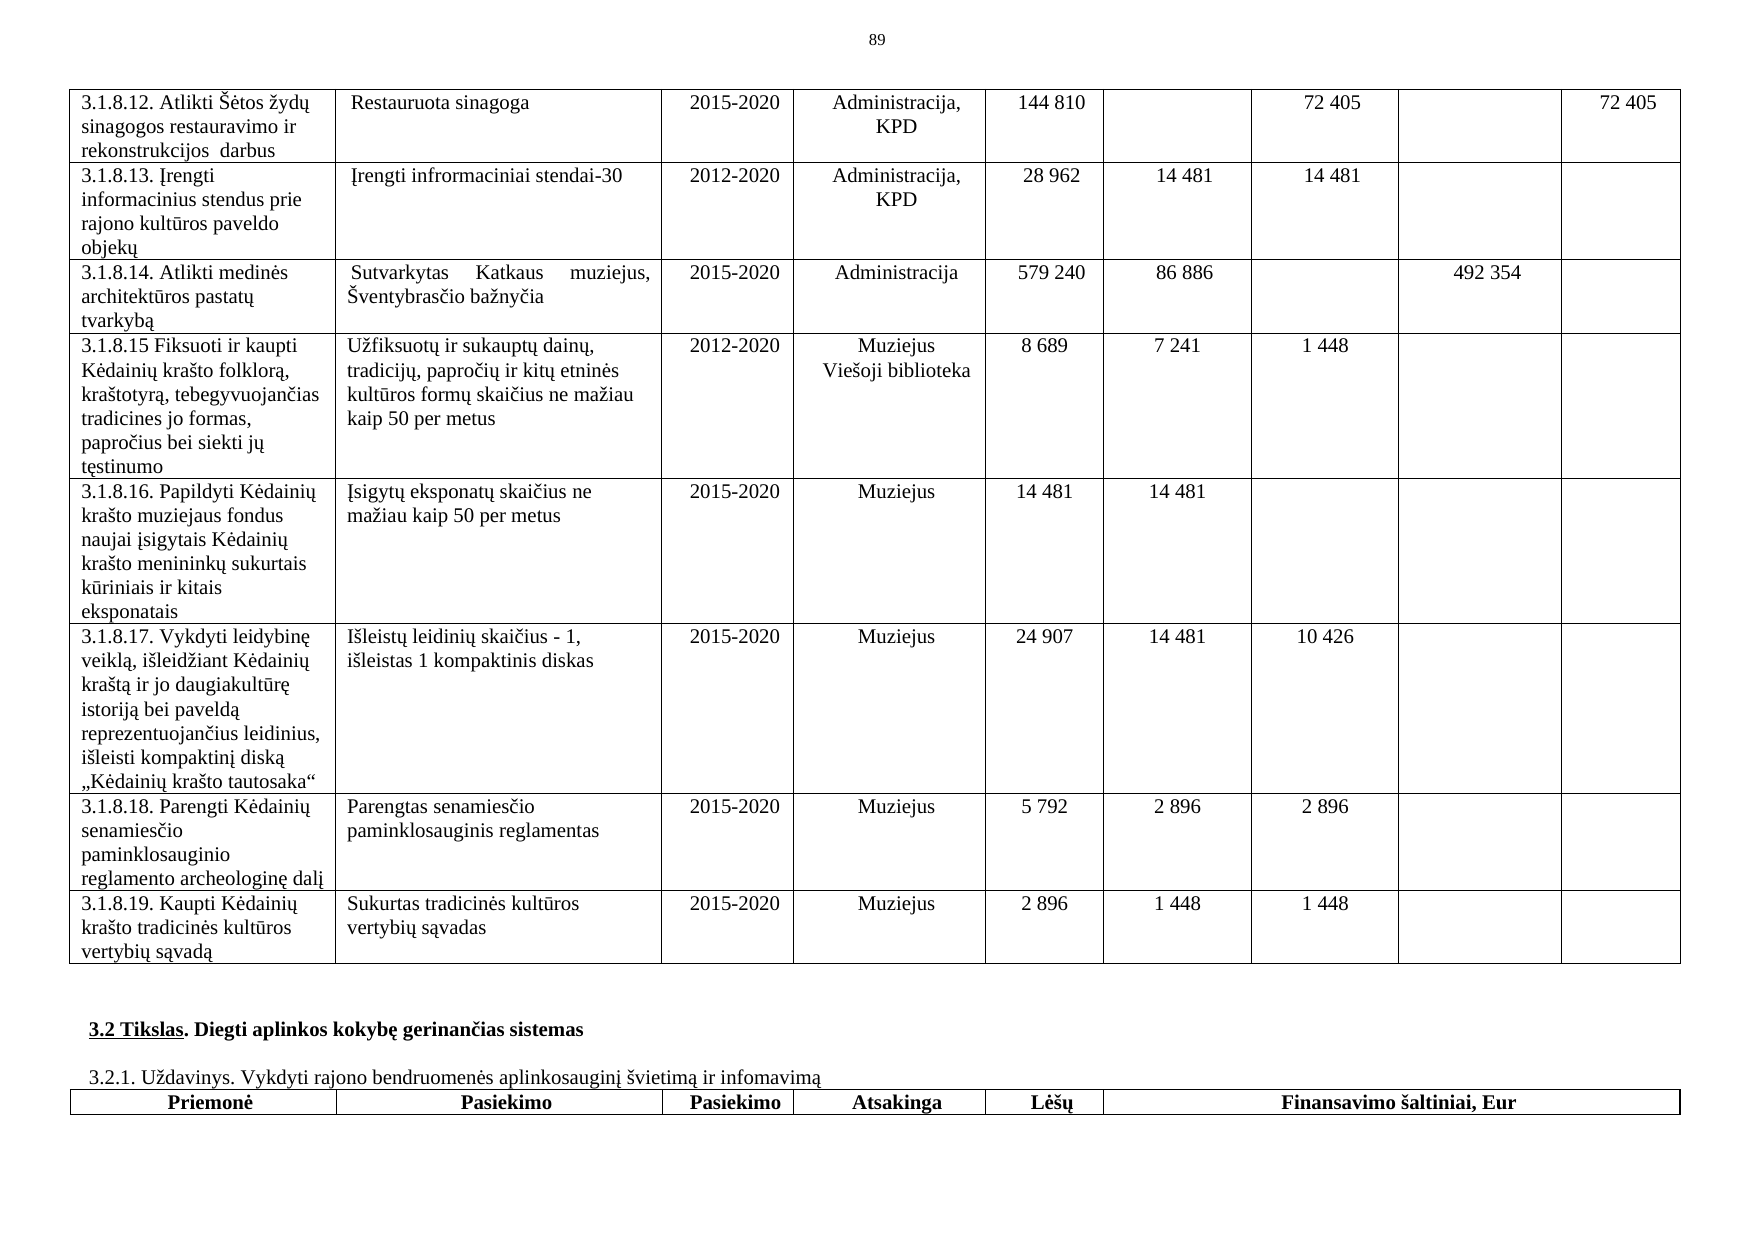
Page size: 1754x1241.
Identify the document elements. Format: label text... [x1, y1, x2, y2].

table_cell 2015-2020 [662, 479, 793, 623]
table_cell [1562, 479, 1680, 623]
table_cell Muziejus [794, 794, 985, 890]
table_cell Administracija, KPD [794, 163, 985, 259]
table_cell 3.1.8.15 Fiksuoti ir kaupti Kėdainių krašto folklorą, kraštotyrą, tebegyvuojančias tradicines jo formas, papročius bei siekti jų tęstinumo [70, 334, 335, 478]
table_cell 3.1.8.18. Parengti Kėdainių senamiesčio paminklosauginio reglamento archeologinę dalį [70, 794, 335, 890]
table_cell 3.1.8.13. Įrengti informacinius stendus prie rajono kultūros paveldo objekų [70, 163, 335, 259]
table_cell 14 481 [1104, 624, 1251, 793]
table_header Finansavimo šaltiniai, Eur [1104, 1090, 1679, 1114]
table_cell Sutvarkytas Katkaus muziejus, Šventybrasčio bažnyčia [336, 260, 661, 332]
table_cell 3.1.8.12. Atlikti Šėtos žydų sinagogos restauravimo ir rekonstrukcijos darbus [70, 90, 335, 162]
table_header Pasiekimo [663, 1090, 793, 1114]
table_cell [1399, 479, 1561, 623]
table_cell 3.1.8.16. Papildyti Kėdainių krašto muziejaus fondus naujai įsigytais Kėdainių krašto menininkų sukurtais kūriniais ir kitais eksponatais [70, 479, 335, 623]
table_cell Muziejus [794, 624, 985, 793]
table_cell [1399, 90, 1561, 162]
table_cell 14 481 [986, 479, 1103, 623]
table_cell 28 962 [986, 163, 1103, 259]
table_cell 72 405 [1252, 90, 1398, 162]
table_cell 2015-2020 [662, 891, 793, 963]
table_cell Restauruota sinagoga [336, 90, 661, 162]
table_cell 2015-2020 [662, 260, 793, 332]
table_cell 2 896 [1104, 794, 1251, 890]
table_cell 14 481 [1104, 479, 1251, 623]
table_cell 7 241 [1104, 334, 1251, 478]
table_cell Išleistų leidinių skaičius - 1, išleistas 1 kompaktinis diskas [336, 624, 661, 793]
table_cell 144 810 [986, 90, 1103, 162]
table_cell 3.1.8.19. Kaupti Kėdainių krašto tradicinės kultūros vertybių sąvadą [70, 891, 335, 963]
table_cell [1399, 163, 1561, 259]
table_cell 1 448 [1252, 891, 1398, 963]
table_cell 2 896 [1252, 794, 1398, 890]
table_cell 3.1.8.17. Vykdyti leidybinę veiklą, išleidžiant Kėdainių kraštą ir jo daugiakultūrę istoriją bei paveldą reprezentuojančius leidinius, išleisti kompaktinį diską „Kėdainių krašto tautosaka“ [70, 624, 335, 793]
table_cell [1104, 90, 1251, 162]
table_cell [1562, 334, 1680, 478]
table_cell 579 240 [986, 260, 1103, 332]
table_cell Administracija, KPD [794, 90, 985, 162]
table_cell 72 405 [1562, 90, 1680, 162]
table_cell 1 448 [1104, 891, 1251, 963]
table_cell [1399, 891, 1561, 963]
table_cell [1562, 163, 1680, 259]
table_cell Parengtas senamiesčio paminklosauginis reglamentas [336, 794, 661, 890]
table_cell [1399, 334, 1561, 478]
table_cell 2012-2020 [662, 163, 793, 259]
table_cell 3.1.8.14. Atlikti medinės architektūros pastatų tvarkybą [70, 260, 335, 332]
table_cell Muziejus [794, 479, 985, 623]
table_cell 2012-2020 [662, 334, 793, 478]
table_cell 8 689 [986, 334, 1103, 478]
table_cell 14 481 [1252, 163, 1398, 259]
text 3.2.1. Uždavinys. Vykdyti rajono bendruomenės aplinkosauginį švietimą ir infomavimą [89, 1065, 1679, 1089]
text 3.2 Tikslas. Diegti aplinkos kokybę gerinančias sistemas [89, 1017, 1665, 1041]
table_cell 10 426 [1252, 624, 1398, 793]
table_cell 492 354 [1399, 260, 1561, 332]
table_header Pasiekimo [337, 1090, 662, 1114]
table_cell [1399, 794, 1561, 890]
table_cell Užfiksuotų ir sukauptų dainų, tradicijų, papročių ir kitų etninės kultūros formų skaičius ne mažiau kaip 50 per metus [336, 334, 661, 478]
table_cell [1562, 794, 1680, 890]
table_cell 86 886 [1104, 260, 1251, 332]
table_cell 2015-2020 [662, 624, 793, 793]
table_cell [1252, 479, 1398, 623]
table_cell Administracija [794, 260, 985, 332]
table_header Lėšų [986, 1090, 1103, 1114]
table_cell Muziejus Viešoji biblioteka [794, 334, 985, 478]
table_cell Muziejus [794, 891, 985, 963]
table_cell 2015-2020 [662, 90, 793, 162]
table_cell 14 481 [1104, 163, 1251, 259]
table_cell 24 907 [986, 624, 1103, 793]
table_header Atsakinga [794, 1090, 985, 1114]
table_cell Įsigytų eksponatų skaičius ne mažiau kaip 50 per metus [336, 479, 661, 623]
table_cell [1252, 260, 1398, 332]
table_cell [1562, 891, 1680, 963]
table_cell [1399, 624, 1561, 793]
table_cell [1562, 624, 1680, 793]
table_cell 1 448 [1252, 334, 1398, 478]
table_cell 2 896 [986, 891, 1103, 963]
table_cell Sukurtas tradicinės kultūros vertybių sąvadas [336, 891, 661, 963]
table_cell [1562, 260, 1680, 332]
table_cell Įrengti infrormaciniai stendai-30 [336, 163, 661, 259]
table_header Priemonė [71, 1090, 336, 1114]
table_cell 5 792 [986, 794, 1103, 890]
table_cell 2015-2020 [662, 794, 793, 890]
